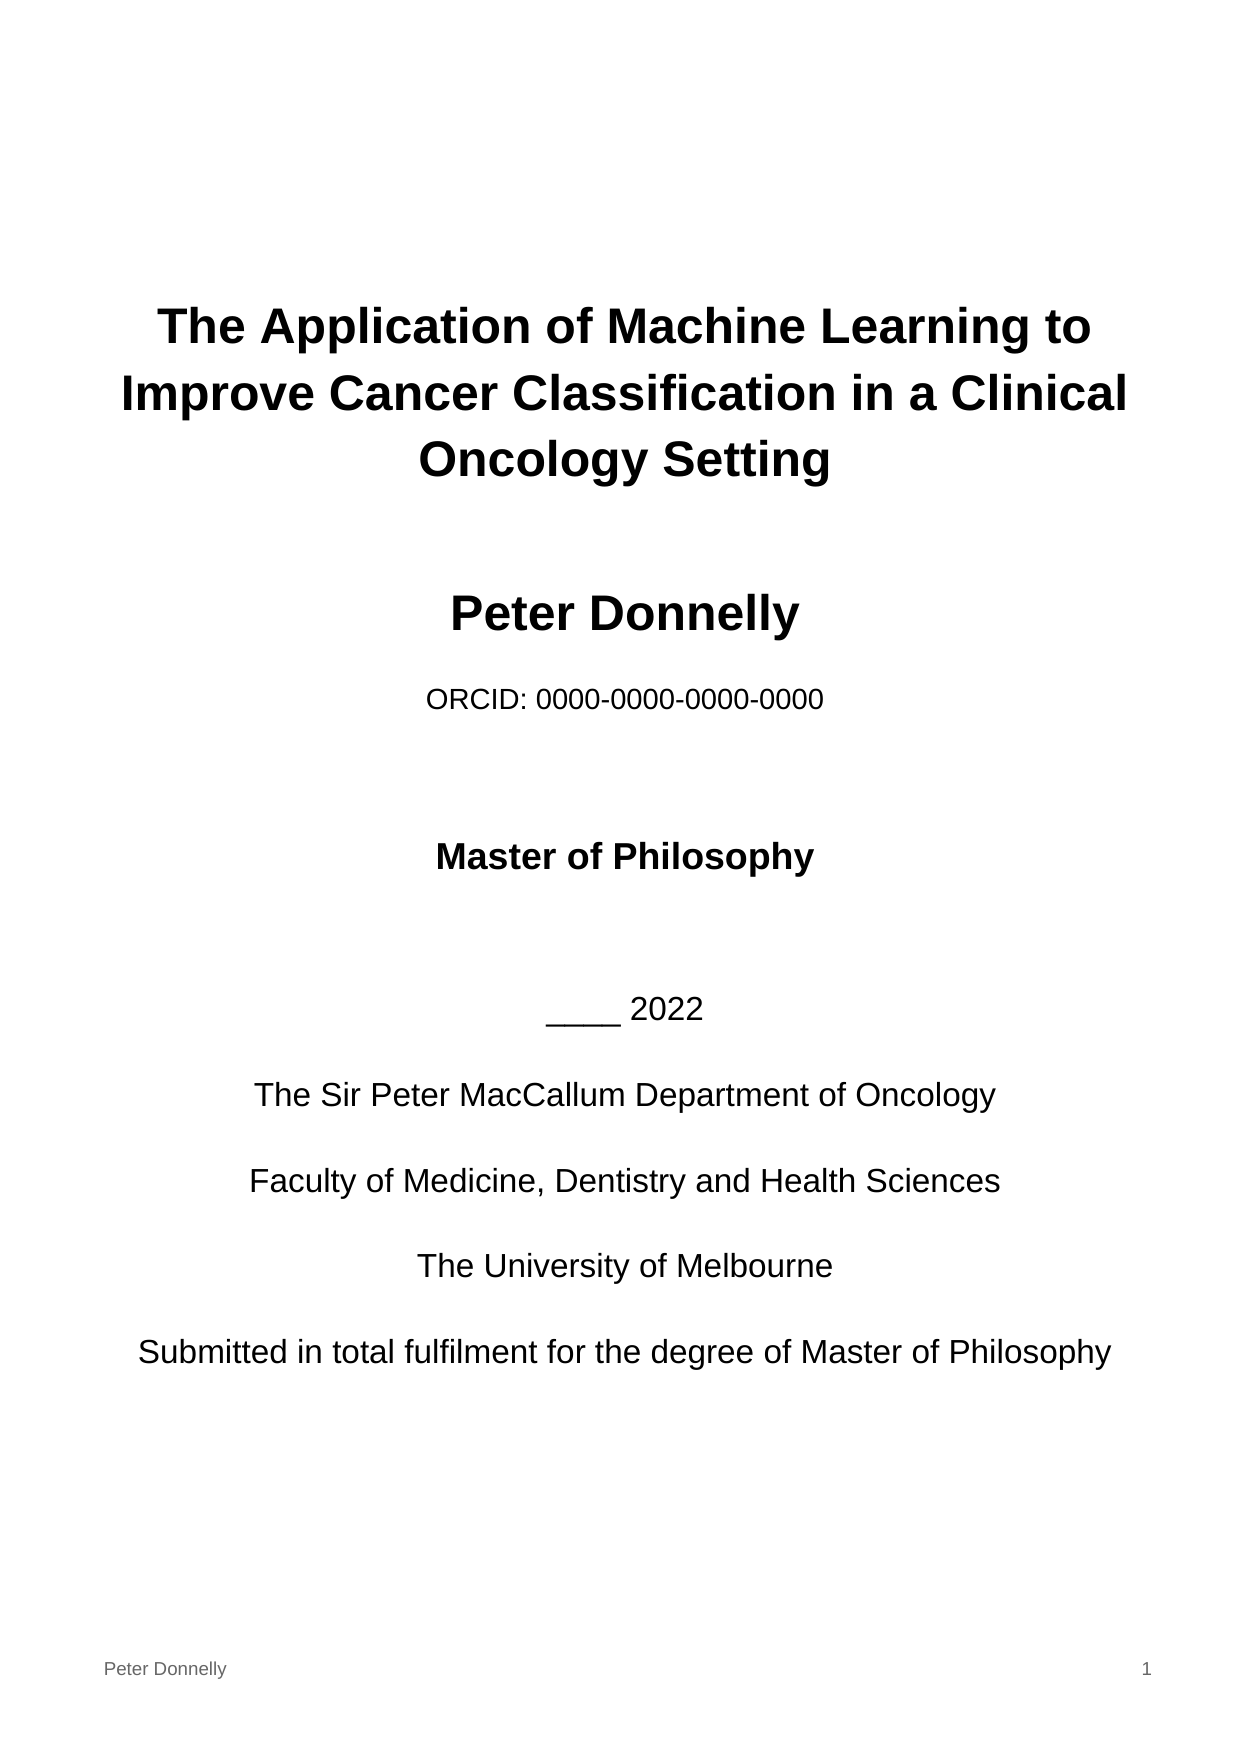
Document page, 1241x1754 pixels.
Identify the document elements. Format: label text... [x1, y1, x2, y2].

subtitle The Application of Machine Learning to Improve Cancer Classification in a Clinical Oncology Setting [103, 297, 1146, 487]
subtitle Master of Philosophy [103, 834, 1146, 877]
subtitle Submitted in total fulfilment for the degree of Master of Philosophy [103, 1332, 1146, 1371]
subtitle ORCID: 0000-0000-0000-0000 [103, 682, 1146, 716]
subtitle The University of Melbourne [103, 1246, 1146, 1285]
subtitle Faculty of Medicine, Dentistry and Health Sciences [103, 1161, 1146, 1199]
subtitle ____ 2022 [103, 989, 1146, 1028]
subtitle Peter Donnelly [103, 584, 1146, 641]
subtitle The Sir Peter MacCallum Department of Oncology [103, 1075, 1146, 1113]
